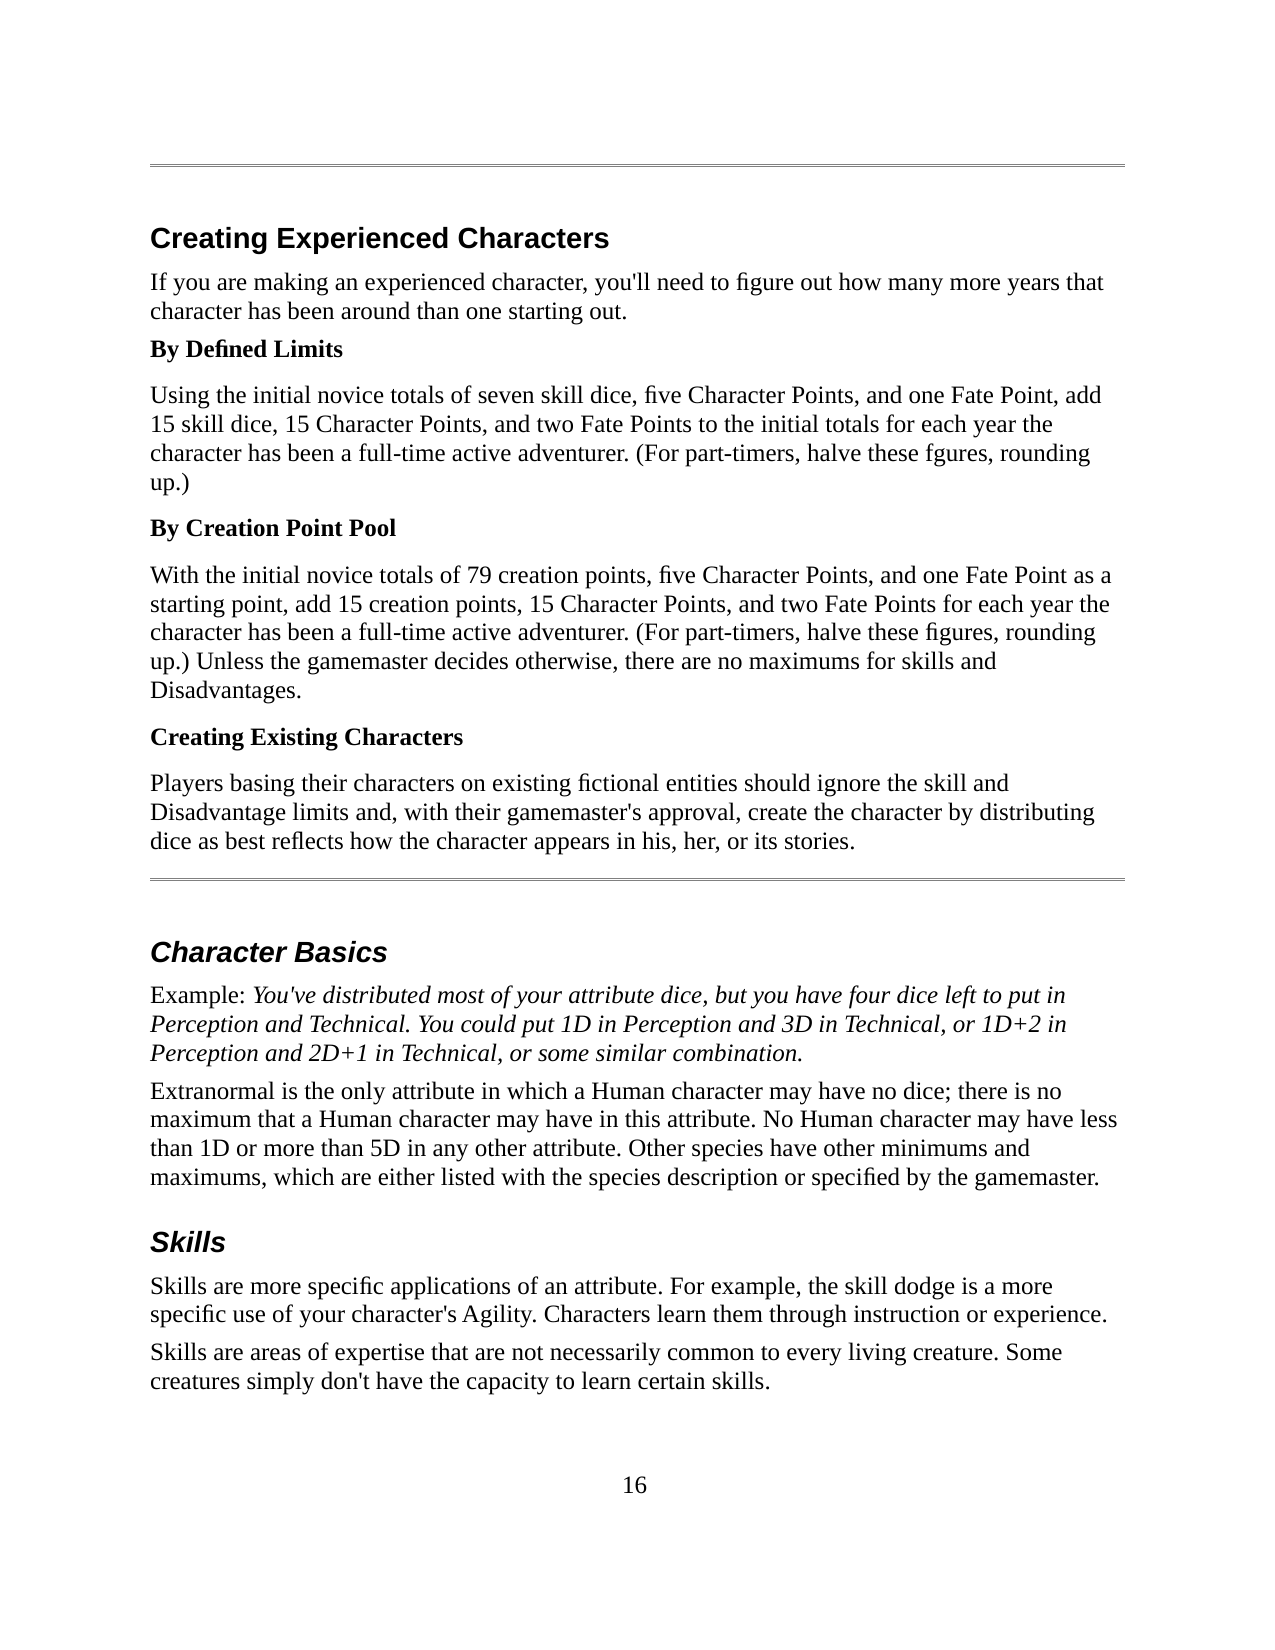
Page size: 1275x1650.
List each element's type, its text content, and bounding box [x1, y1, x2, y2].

text By Creation Point Pool [150, 513, 1125, 542]
text Players basing their characters on existing ﬁctional entities should ignore the skill and Disadvantage limits and, with their gamemaster's approval, create the character by distributing dice as best reﬂects how the character appears in his, her, or its stories. [150, 768, 1125, 854]
subtitle Creating Experienced Characters [150, 221, 1125, 255]
text Using the initial novice totals of seven skill dice, ﬁve Character Points, and one Fate Point, add 15 skill dice, 15 Character Points, and two Fate Points to the initial totals for each year the character has been a full-time active adventurer. (For part-timers, halve these fgures, rounding up.) [150, 380, 1125, 495]
text Extranormal is the only attribute in which a Human character may have no dice; there is no maximum that a Human character may have in this attribute. No Human character may have less than 1D or more than 5D in any other attribute. Other species have other minimums and maximums, which are either listed with the species description or speciﬁed by the gamemaster. [150, 1076, 1125, 1191]
text If you are making an experienced character, you'll need to ﬁgure out how many more years that character has been around than one starting out. [150, 267, 1125, 325]
text Skills are areas of expertise that are not necessarily common to every living creature. Some creatures simply don't have the capacity to learn certain skills. [150, 1337, 1125, 1395]
subtitle Character Basics [150, 934, 1125, 968]
text By Deﬁned Limits [150, 334, 1125, 362]
text Skills are more speciﬁc applications of an attribute. For example, the skill dodge is a more speciﬁc use of your character's Agility. Characters learn them through instruction or experience. [150, 1271, 1125, 1328]
text Creating Existing Characters [150, 722, 1125, 750]
text Example: You've distributed most of your attribute dice, but you have four dice left to put in Perception and Technical. You could put 1D in Perception and 3D in Technical, or 1D+2 in Perception and 2D+1 in Technical, or some similar combination. [150, 981, 1125, 1067]
subtitle Skills [150, 1225, 1125, 1258]
text With the initial novice totals of 79 creation points, ﬁve Character Points, and one Fate Point as a starting point, add 15 creation points, 15 Character Points, and two Fate Points for each year the character has been a full-time active adventurer. (For part-timers, halve these ﬁgures, rounding up.) Unless the gamemaster decides otherwise, there are no maximums for skills and Disadvantages. [150, 560, 1125, 704]
